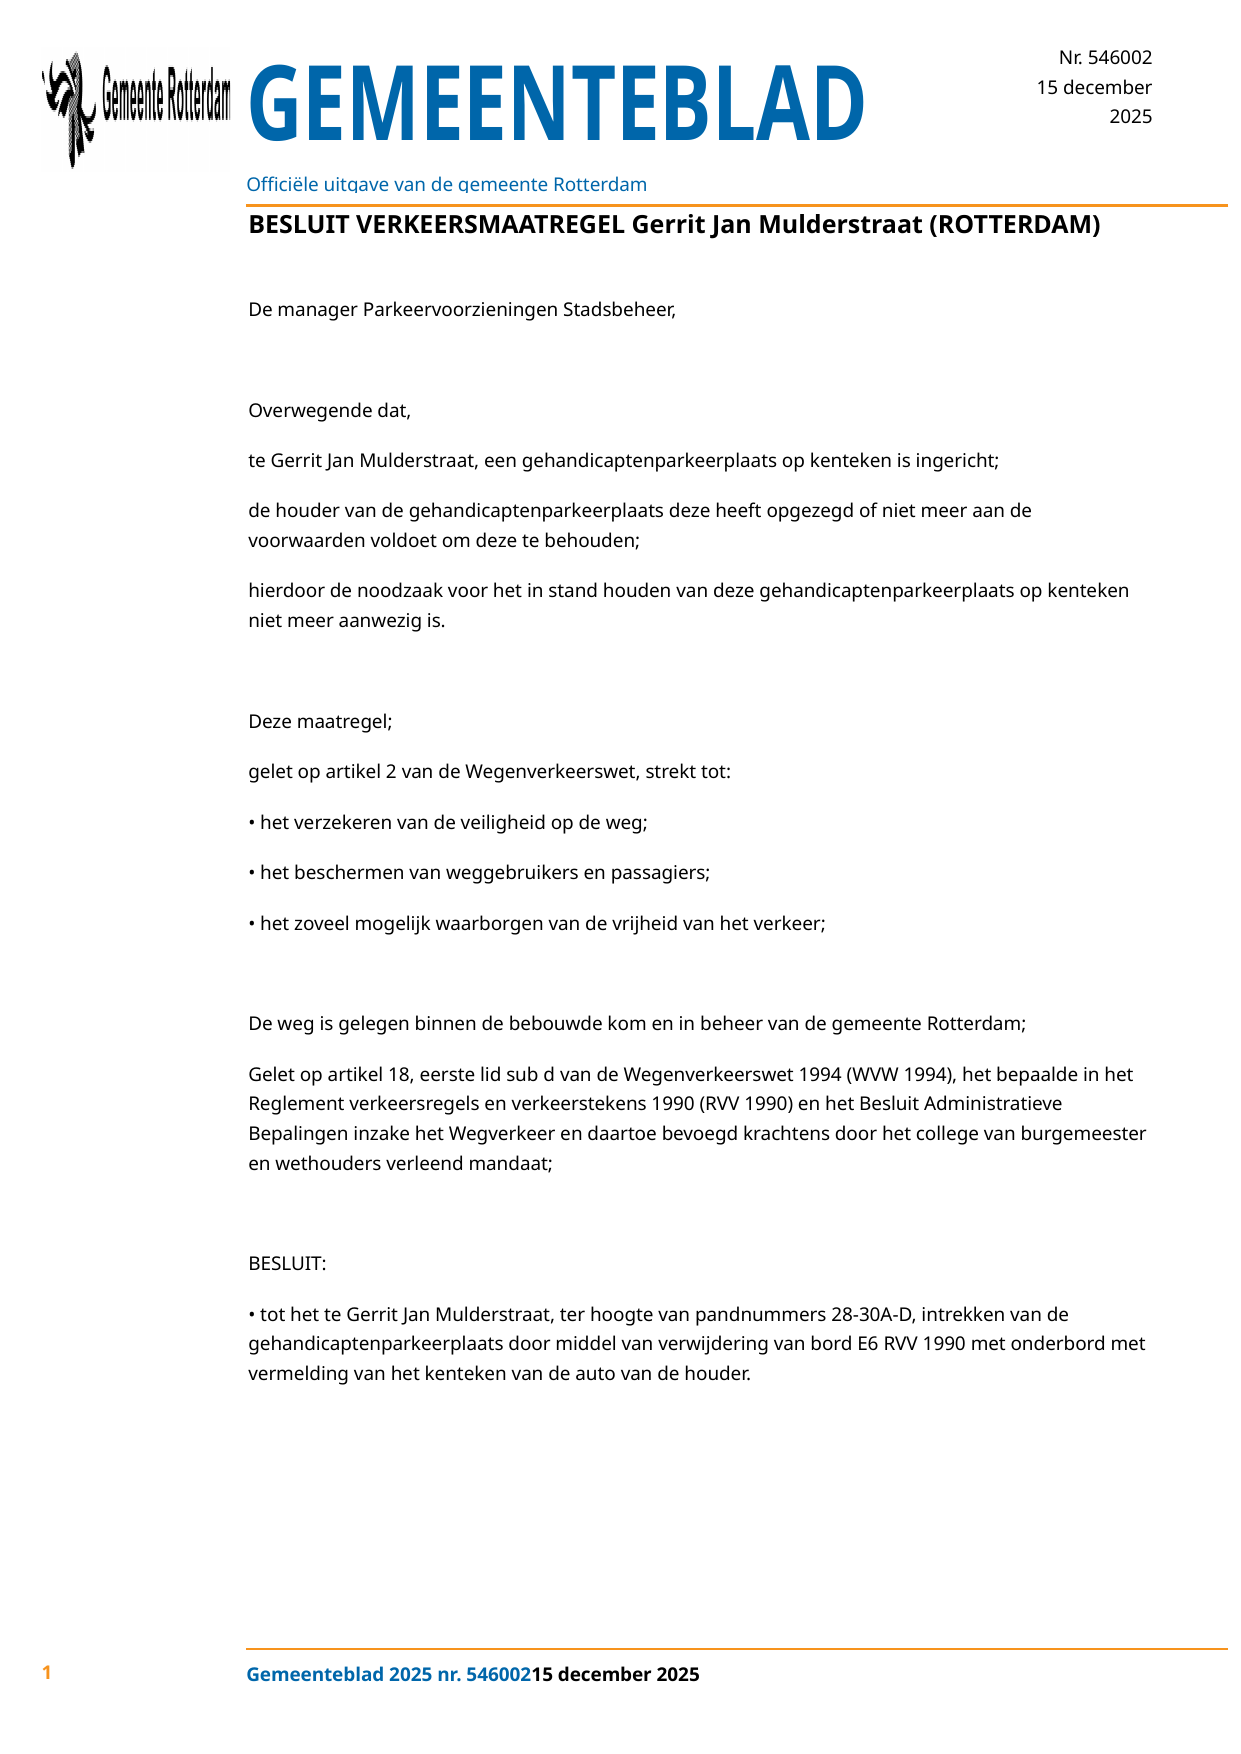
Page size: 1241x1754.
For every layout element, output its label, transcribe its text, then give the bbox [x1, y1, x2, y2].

text de houder van de gehandicaptenparkeerplaats deze heeft opgezegd of niet meer aan de voorwaarden voldoet om deze te behouden; [248, 498, 1152, 553]
text Gelet op artikel 18, eerste lid sub d van de Wegenverkeerswet 1994 (WVW 1994), het bepaalde in het Reglement verkeersregels en verkeerstekens 1990 (RVV 1990) en het Besluit Administratieve Bepalingen inzake het Wegverkeer en daartoe bevoegd krachtens door het college van burgemeester en wethouders verleend mandaat; [248, 1061, 1152, 1176]
text te Gerrit Jan Mulderstraat, een gehandicaptenparkeerplaats op kenteken is ingericht; [248, 447, 1152, 473]
picture [41, 47, 231, 172]
text gelet op artikel 2 van de Wegenverkeerswet, strekt tot: [248, 758, 1152, 784]
text • het zoveel mogelijk waarborgen van de vrijheid van het verkeer; [248, 910, 1152, 936]
text hierdoor de noodzaak voor het in stand houden van deze gehandicaptenparkeerplaats op kenteken niet meer aanwezig is. [248, 578, 1152, 633]
text Overwegende dat, [248, 397, 1152, 423]
text Deze maatregel; [248, 708, 1152, 734]
text • het beschermen van weggebruikers en passagiers; [248, 859, 1152, 885]
text • het verzekeren van de veiligheid op de weg; [248, 809, 1152, 835]
text De weg is gelegen binnen de bebouwde kom en in beheer van de gemeente Rotterdam; [248, 1011, 1152, 1036]
text • tot het te Gerrit Jan Mulderstraat, ter hoogte van pandnummers 28-30A-D, intrekken van de gehandicaptenparkeerplaats door middel van verwijdering van bord E6 RVV 1990 met onderbord met vermelding van het kenteken van de auto van de houder. [248, 1301, 1152, 1386]
text BESLUIT VERKEERSMAATREGEL Gerrit Jan Mulderstraat (ROTTERDAM) [248, 207, 1152, 241]
text BESLUIT: [248, 1251, 1152, 1276]
text De manager Parkeervoorzieningen Stadsbeheer, [248, 296, 1152, 322]
